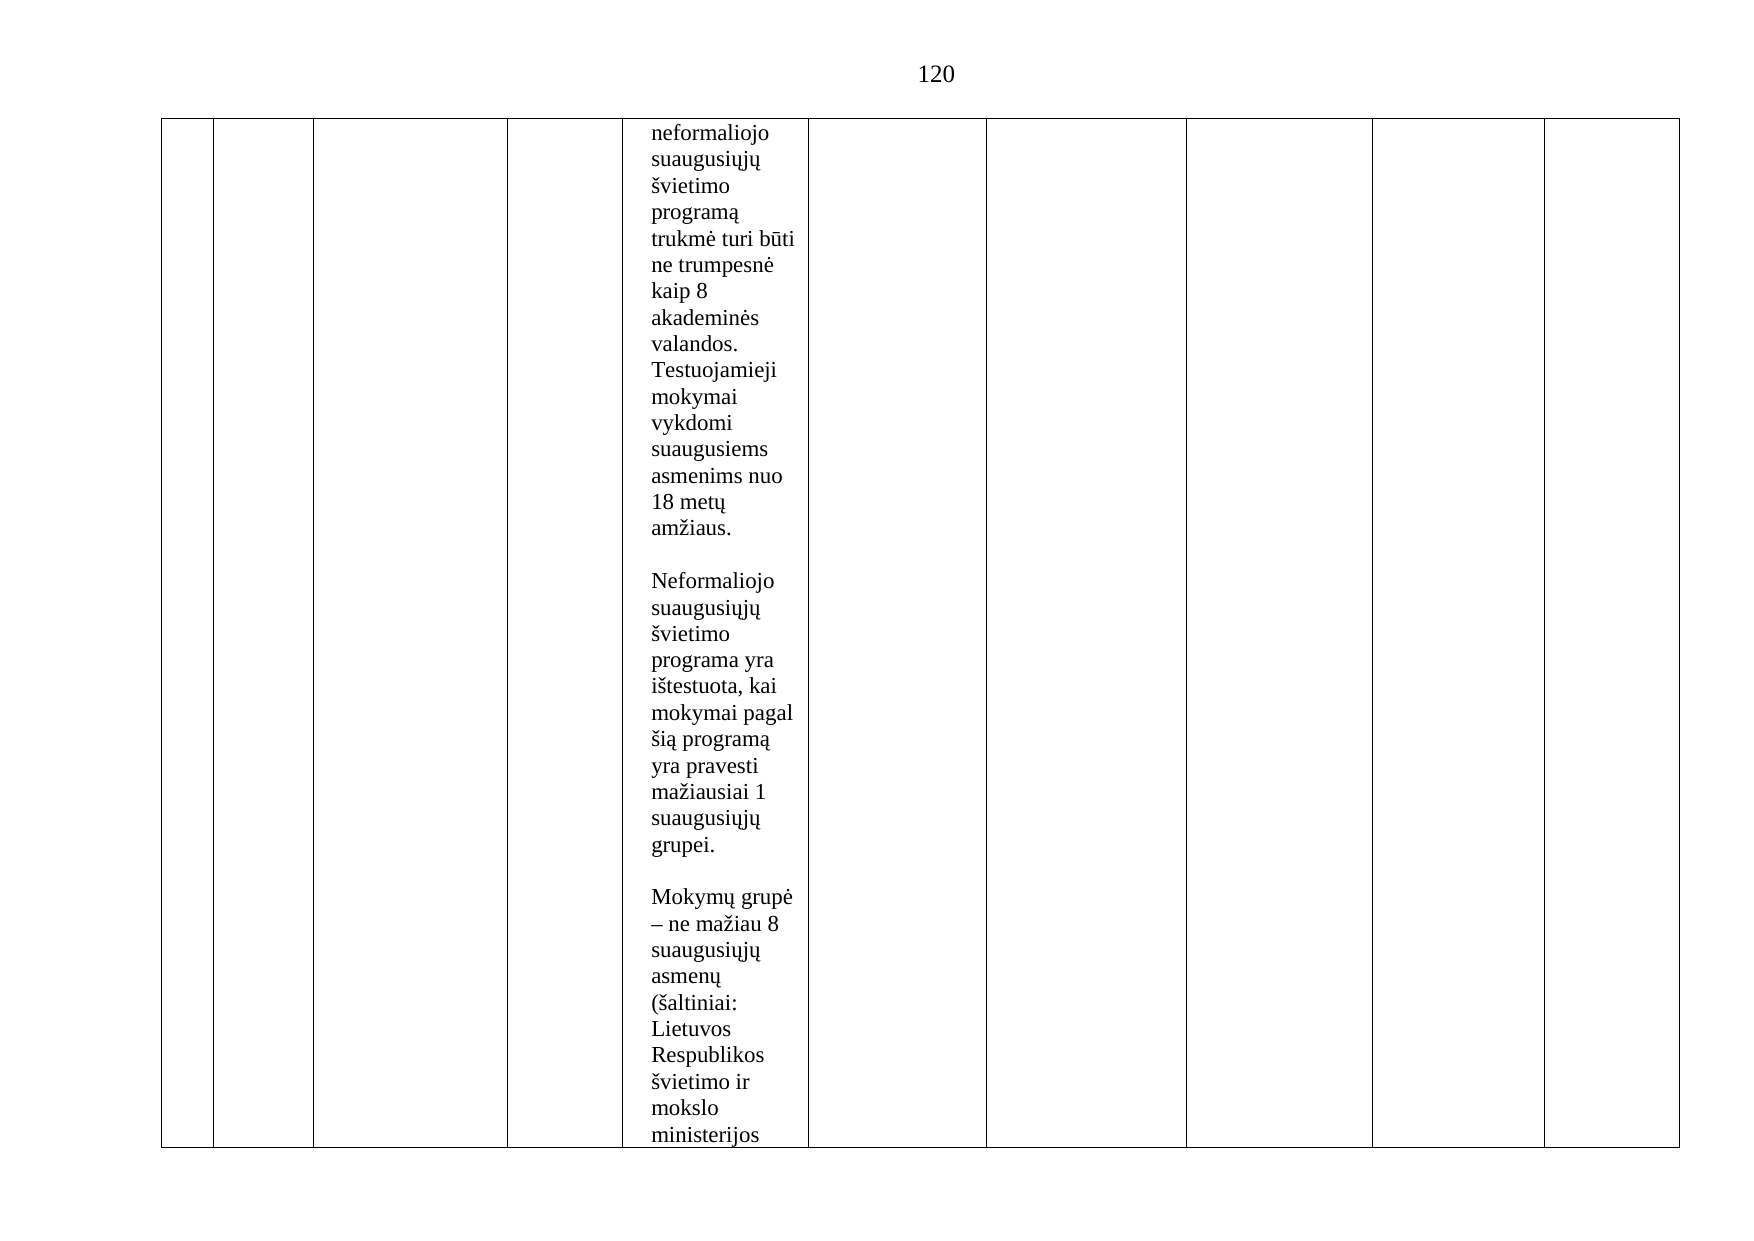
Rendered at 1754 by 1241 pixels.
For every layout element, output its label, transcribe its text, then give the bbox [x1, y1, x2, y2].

table_cell [214, 119, 313, 1147]
table_cell [1545, 119, 1679, 1147]
table_cell [314, 119, 507, 1147]
table_cell [1187, 119, 1372, 1147]
table_cell [508, 119, 622, 1147]
table_cell [809, 119, 986, 1147]
table_cell [987, 119, 1186, 1147]
table_cell [1373, 119, 1544, 1147]
table_cell neformaliojo suaugusiųjų švietimo programą trukmė turi būti ne trumpesnė kaip 8 akademinės valandos. Testuojamieji mokymai vykdomi suaugusiems asmenims nuo 18 metų amžiaus. Neformaliojo suaugusiųjų švietimo programa yra ištestuota, kai mokymai pagal šią programą yra pravesti mažiausiai 1 suaugusiųjų grupei. Mokymų grupė – ne mažiau 8 suaugusiųjų asmenų (šaltiniai: Lietuvos Respublikos švietimo ir mokslo ministerijos [623, 119, 808, 1147]
table_cell [162, 119, 213, 1147]
